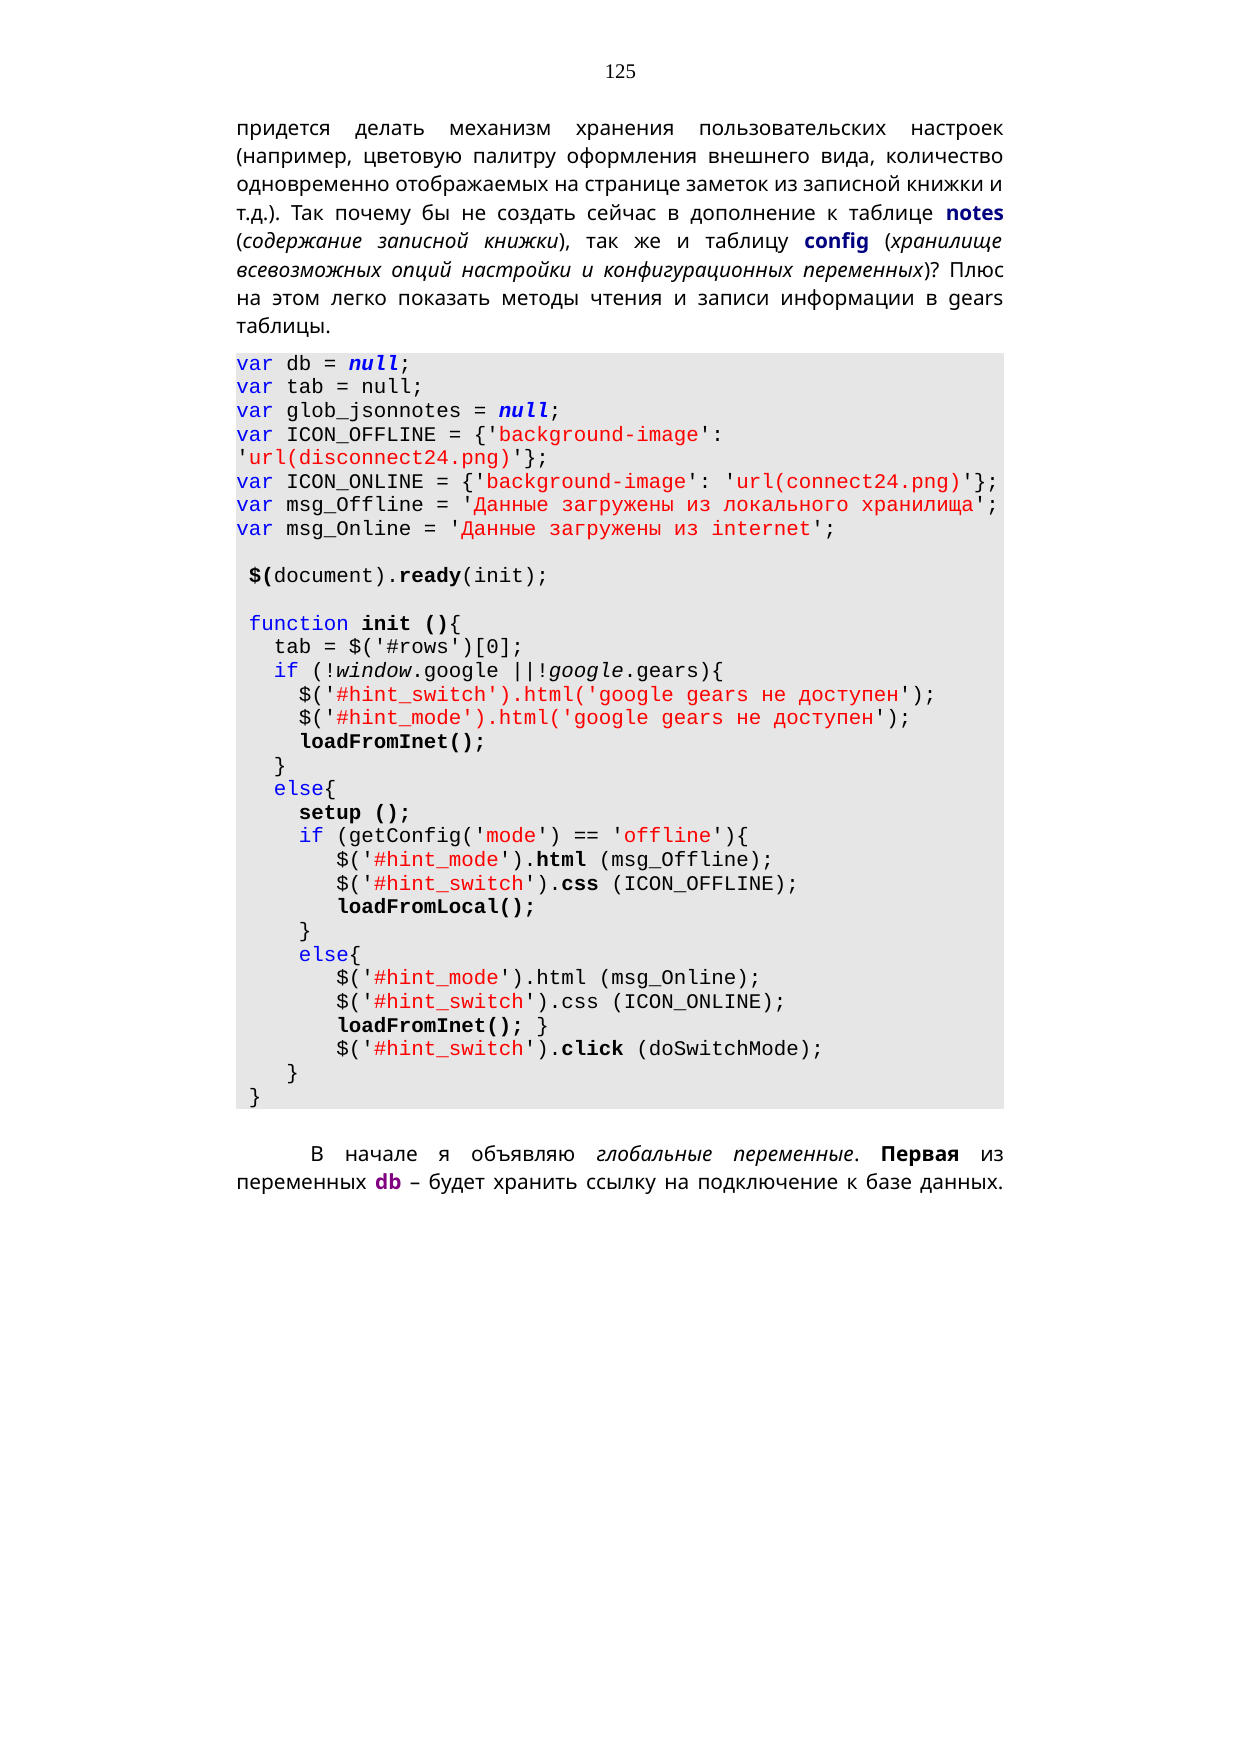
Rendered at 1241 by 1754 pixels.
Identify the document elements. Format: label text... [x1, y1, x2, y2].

text var db = null; [236, 353, 1004, 376]
text $('#hint_mode').html (msg_Offline); [236, 849, 1004, 873]
text function init (){ [236, 613, 1004, 636]
text } [236, 1062, 1004, 1086]
text var ICON_ONLINE = {'background-image': 'url(connect24.png)'}; [236, 471, 1004, 494]
text $('#hint_switch').css (ICON_OFFLINE); [236, 873, 1004, 896]
text придется делать механизм хранения пользовательских настроек (например, цветовую палитру оформления внешнего вида, количество одновременно отображаемых на странице заметок из записной книжки и т.д.). Так почему бы не создать сейчас в дополнение к таблице notes (содержание записной книжки), так же и таблицу config (хранилище всевозможных опций настройки и конфигурационных переменных)? Плюс на этом легко показать методы чтения и записи информации в gears таблицы. [236, 113, 1004, 340]
text if (getConfig('mode') == 'offline'){ [236, 826, 1004, 849]
text else{ [236, 944, 1004, 967]
text $('#hint_mode').html (msg_Online); [236, 967, 1004, 991]
text var msg_Online = 'Данные загружены из internet'; [236, 518, 1004, 542]
text } [236, 1086, 1004, 1109]
text } [236, 754, 1004, 778]
text var tab = null; [236, 376, 1004, 400]
text var ICON_OFFLINE = {'background-image': 'url(disconnect24.png)'}; [236, 423, 1004, 471]
text $(document).ready(init); [236, 565, 1004, 589]
text var glob_jsonnotes = null; [236, 400, 1004, 423]
text $('#hint_switch').click (doSwitchMode); [236, 1038, 1004, 1062]
text else{ [236, 778, 1004, 802]
text } [236, 920, 1004, 944]
text loadFromInet(); } [236, 1015, 1004, 1038]
text var msg_Offline = 'Данные загружены из локального хранилища'; [236, 494, 1004, 518]
text $('#hint_mode').html('google gears не доступен'); [236, 707, 1004, 731]
text loadFromInet(); [236, 731, 1004, 754]
text if (!window.google ||!google.gears){ [236, 660, 1004, 684]
text $('#hint_switch').html('google gears не доступен'); [236, 684, 1004, 707]
text $('#hint_switch').css (ICON_ONLINE); [236, 991, 1004, 1015]
text tab = $('#rows')[0]; [236, 636, 1004, 660]
text setup (); [236, 802, 1004, 826]
text loadFromLocal(); [236, 896, 1004, 920]
text В начале я объявляю глобальные переменные. Первая из переменных db – будет хранить ссылку на подключение к базе данных. [236, 1139, 1004, 1196]
